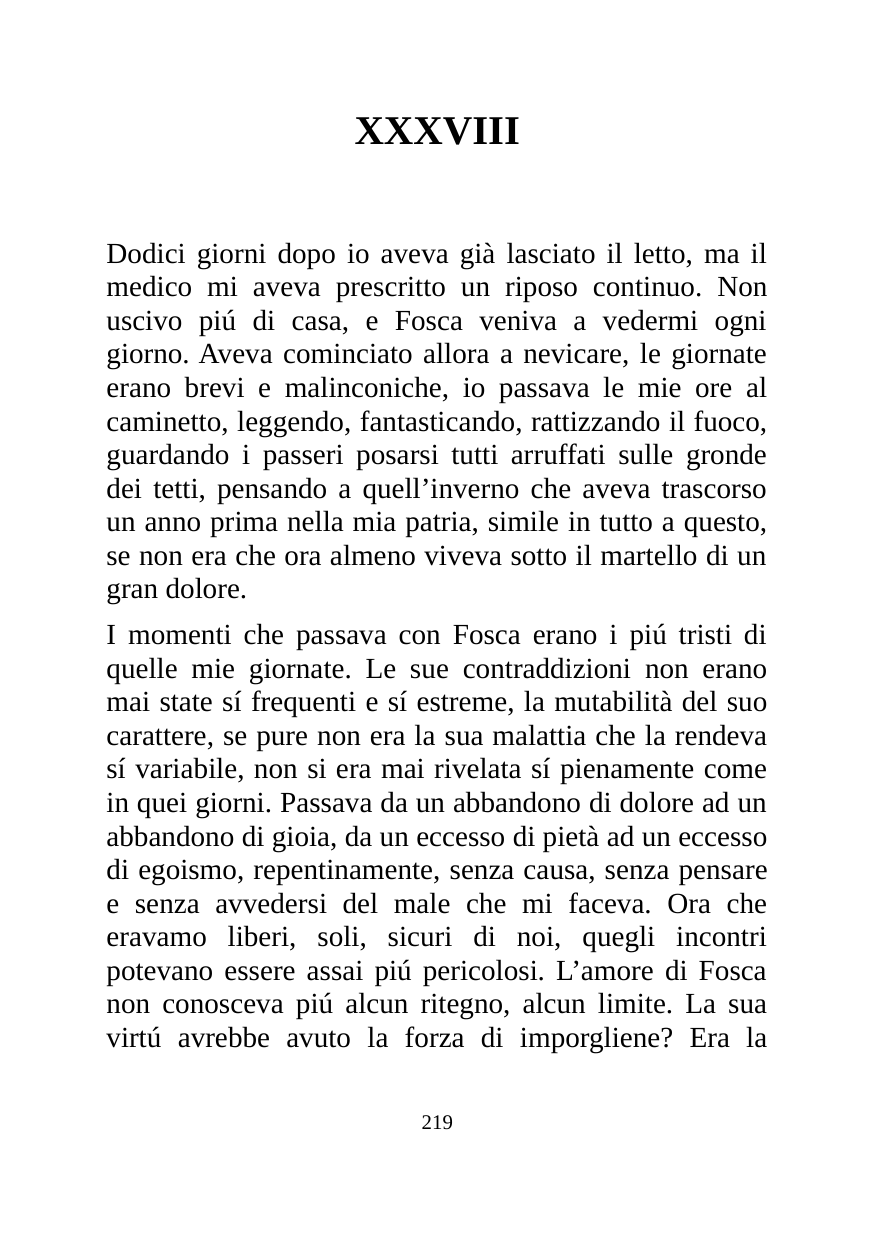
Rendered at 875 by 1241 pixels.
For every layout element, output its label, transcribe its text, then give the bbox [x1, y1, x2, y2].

text Dodici giorni dopo io aveva già lasciato il letto, ma il medico mi aveva prescritto un riposo continuo. Non uscivo piú di casa, e Fosca veniva a vedermi ogni giorno. Aveva cominciato allora a nevicare, le giornate erano brevi e malinconiche, io passava le mie ore al caminetto, leggendo, fantasticando, rattizzando il fuoco, guardando i passeri posarsi tutti arruffati sulle gronde dei tetti, pensando a quell’inverno che aveva trascorso un anno prima nella mia patria, simile in tutto a questo, se non era che ora almeno viveva sotto il martello di un gran dolore. [106, 236, 768, 605]
subtitle XXXVIII [106, 106, 768, 153]
text I momenti che passava con Fosca erano i piú tristi di quelle mie giornate. Le sue contraddizioni non erano mai state sí frequenti e sí estreme, la mutabilità del suo carattere, se pure non era la sua malattia che la rendeva sí variabile, non si era mai rivelata sí pienamente come in quei giorni. Passava da un abbandono di dolore ad un abbandono di gioia, da un eccesso di pietà ad un eccesso di egoismo, repentinamente, senza causa, senza pensare e senza avvedersi del male che mi faceva. Ora che eravamo liberi, soli, sicuri di noi, quegli incontri potevano essere assai piú pericolosi. L’amore di Fosca non conosceva piú alcun ritegno, alcun limite. La sua virtú avrebbe avuto la forza di imporgliene? Era la [106, 617, 768, 1053]
